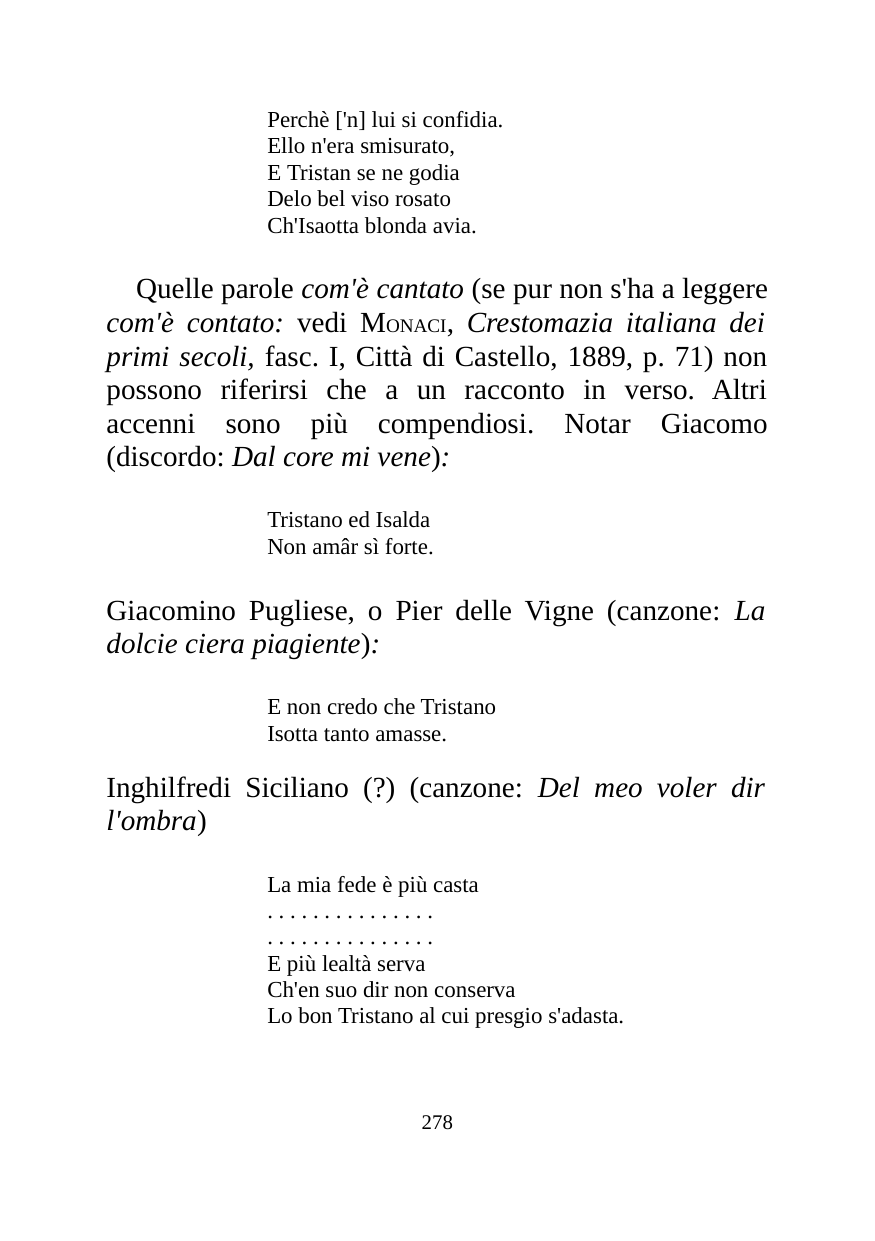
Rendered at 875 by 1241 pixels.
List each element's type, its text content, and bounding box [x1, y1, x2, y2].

text E non credo che Tristano [237, 693, 768, 719]
text Inghilfredi Siciliano (?) (canzone: Del meo voler dir l'ombra) [106, 770, 768, 837]
text Ello n'era smisurato, [237, 133, 768, 159]
text E più lealtà serva [237, 950, 768, 976]
text . . . . . . . . . . . . . . . [237, 897, 768, 923]
text Delo bel viso rosato [237, 185, 768, 212]
text Isotta tanto amasse. [237, 719, 768, 746]
text Non amâr sì forte. [237, 533, 768, 559]
text Ch'en suo dir non conserva [237, 976, 768, 1002]
text La mia fede è più casta [237, 871, 768, 897]
text . . . . . . . . . . . . . . . [237, 923, 768, 950]
text Perchè ['n] lui si confidia. [237, 106, 768, 133]
text Quelle parole com'è cantato (se pur non s'ha a leggere com'è contato: vedi Monaci, Crestomazia italiana dei primi secoli, fasc. I, Città di Castello, 1889, p. 71) non possono riferirsi che a un racconto in verso. Altri accenni sono più compendiosi. Notar Giacomo (discordo: Dal core mi vene): [106, 272, 768, 473]
text Giacomino Pugliese, o Pier delle Vigne (canzone: La dolcie ciera piagiente): [106, 593, 768, 660]
text Tristano ed Isalda [237, 506, 768, 533]
text E Tristan se ne godia [237, 159, 768, 185]
text Lo bon Tristano al cui presgio s'adasta. [237, 1002, 768, 1029]
text Ch'Isaotta blonda avia. [237, 212, 768, 238]
